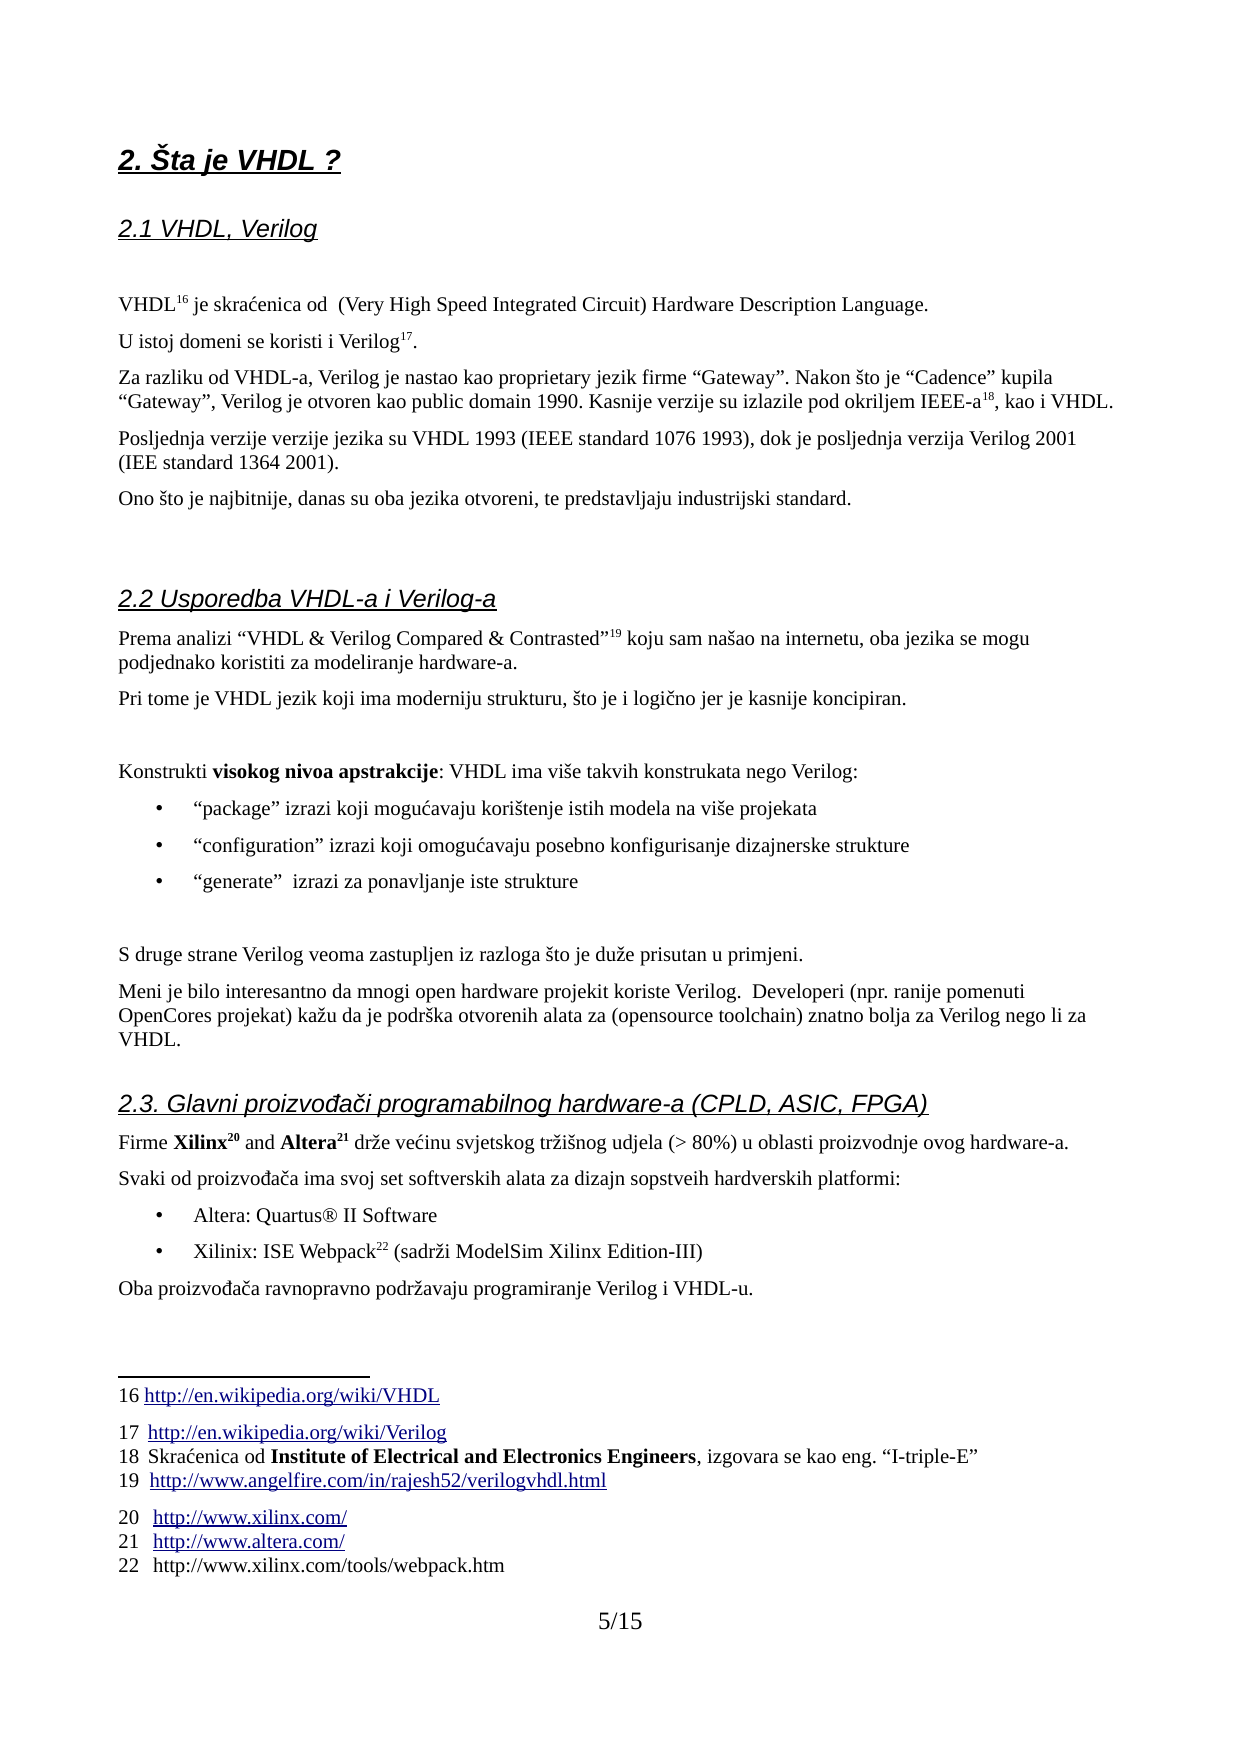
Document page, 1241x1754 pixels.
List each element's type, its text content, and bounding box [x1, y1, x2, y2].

text Konstrukti visokog nivoa apstrakcije: VHDL ima više takvih konstrukata nego Verilog: [118, 759, 1122, 783]
text http://www.xilinx.com/ [118, 1505, 1122, 1529]
list “configuration” izrazi koji omogućavaju posebno konfigurisanje dizajnerske strukture [156, 833, 1122, 857]
subtitle 2.2 Usporedba VHDL-a i Verilog-a [118, 584, 1122, 613]
text Posljednja verzije verzije jezika su VHDL 1993 (IEEE standard 1076 1993), dok je posljednja verzija Verilog 2001 (IEE standard 1364 2001). [118, 426, 1122, 474]
text Ono što je najbitnije, danas su oba jezika otvoreni, te predstavljaju industrijski standard. [118, 486, 1122, 510]
subtitle 2.3. Glavni proizvođači programabilnog hardware-a (CPLD, ASIC, FPGA) [118, 1088, 1122, 1117]
list Altera: Quartus® II Software [156, 1203, 1122, 1227]
text Za razliku od VHDL-a, Verilog je nastao kao proprietary jezik firme “Gateway”. Nakon što je “Cadence” kupila “Gateway”, Verilog je otvoren kao public domain 1990. Kasnije verzije su izlazile pod okriljem IEEE-a, kao i VHDL. [118, 365, 1122, 413]
text Meni je bilo interesantno da mnogi open hardware projekit koriste Verilog. Developeri (npr. ranije pomenuti OpenCores projekat) kažu da je podrška otvorenih alata za (opensource toolchain) znatno bolja za Verilog nego li za VHDL. [118, 979, 1122, 1051]
list http://www.xilinx.com/tools/webpack.htm [118, 1553, 1122, 1577]
text Pri tome je VHDL jezik koji ima moderniju strukturu, što je i logično jer je kasnije koncipiran. [118, 686, 1122, 710]
text Firme Xilinx and Altera drže većinu svjetskog tržišnog udjela (> 80%) u oblasti proizvodnje ovog hardware-a. [118, 1130, 1122, 1154]
list “generate” izrazi za ponavljanje iste strukture [156, 869, 1122, 893]
text VHDL je skraćenica od (Very High Speed Integrated Circuit) Hardware Description Language. [118, 292, 1122, 316]
text S druge strane Verilog veoma zastupljen iz razloga što je duže prisutan u primjeni. [118, 942, 1122, 966]
list “package” izrazi koji mogućavaju korištenje istih modela na više projekata [156, 796, 1122, 820]
text Oba proizvođača ravnopravno podržavaju programiranje Verilog i VHDL-u. [118, 1276, 1122, 1300]
subtitle 2.1 VHDL, Verilog [118, 214, 1122, 243]
text http://www.angelfire.com/in/rajesh52/verilogvhdl.html [118, 1468, 1122, 1492]
text Prema analizi “VHDL & Verilog Compared & Contrasted” koju sam našao na internetu, oba jezika se mogu podjednako koristiti za modeliranje hardware-a. [118, 626, 1122, 674]
text Skraćenica od Institute of Electrical and Electronics Engineers, izgovara se kao eng. “I-triple-E” [118, 1444, 1122, 1468]
text U istoj domeni se koristi i Verilog. [118, 328, 1122, 353]
list Xilinix: ISE Webpack (sadrži ModelSim Xilinx Edition-III) [156, 1239, 1122, 1263]
text http://en.wikipedia.org/wiki/VHDL [118, 1383, 1122, 1407]
text http://en.wikipedia.org/wiki/Verilog [118, 1420, 1122, 1444]
text http://www.altera.com/ [118, 1529, 1122, 1553]
text Svaki od proizvođača ima svoj set softverskih alata za dizajn sopstveih hardverskih platformi: [118, 1166, 1122, 1190]
subtitle 2. Šta je VHDL ? [118, 143, 1122, 177]
